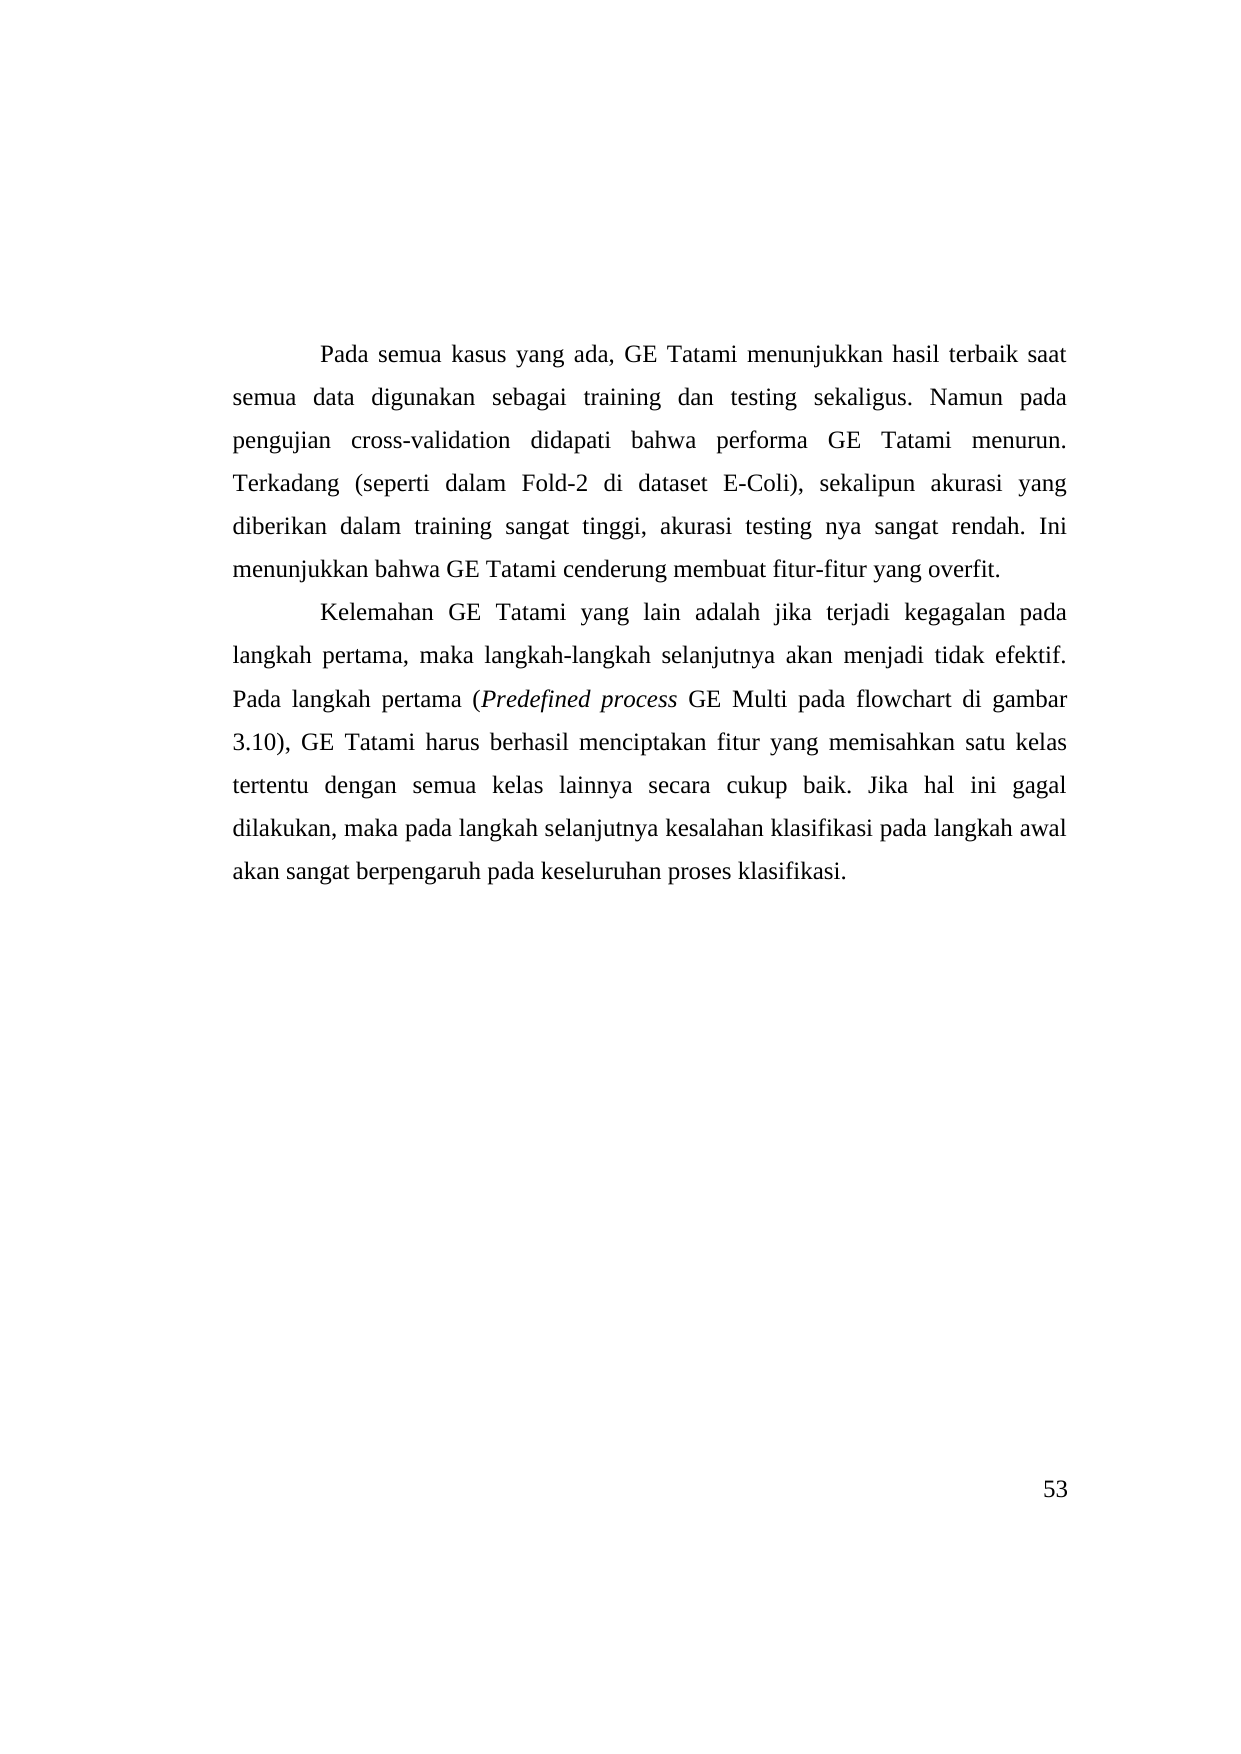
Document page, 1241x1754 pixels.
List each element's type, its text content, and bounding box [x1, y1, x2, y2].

text Pada semua kasus yang ada, GE Tatami menunjukkan hasil terbaik saat semua data digunakan sebagai training dan testing sekaligus. Namun pada pengujian cross-validation didapati bahwa performa GE Tatami menurun. Terkadang (seperti dalam Fold-2 di dataset E-Coli), sekalipun akurasi yang diberikan dalam training sangat tinggi, akurasi testing nya sangat rendah. Ini menunjukkan bahwa GE Tatami cenderung membuat fitur-fitur yang overfit. [232, 339, 1068, 583]
text Kelemahan GE Tatami yang lain adalah jika terjadi kegagalan pada langkah pertama, maka langkah-langkah selanjutnya akan menjadi tidak efektif. Pada langkah pertama (Predefined process GE Multi pada flowchart di gambar 3.10), GE Tatami harus berhasil menciptakan fitur yang memisahkan satu kelas tertentu dengan semua kelas lainnya secara cukup baik. Jika hal ini gagal dilakukan, maka pada langkah selanjutnya kesalahan klasifikasi pada langkah awal akan sangat berpengaruh pada keseluruhan proses klasifikasi. [232, 597, 1068, 885]
